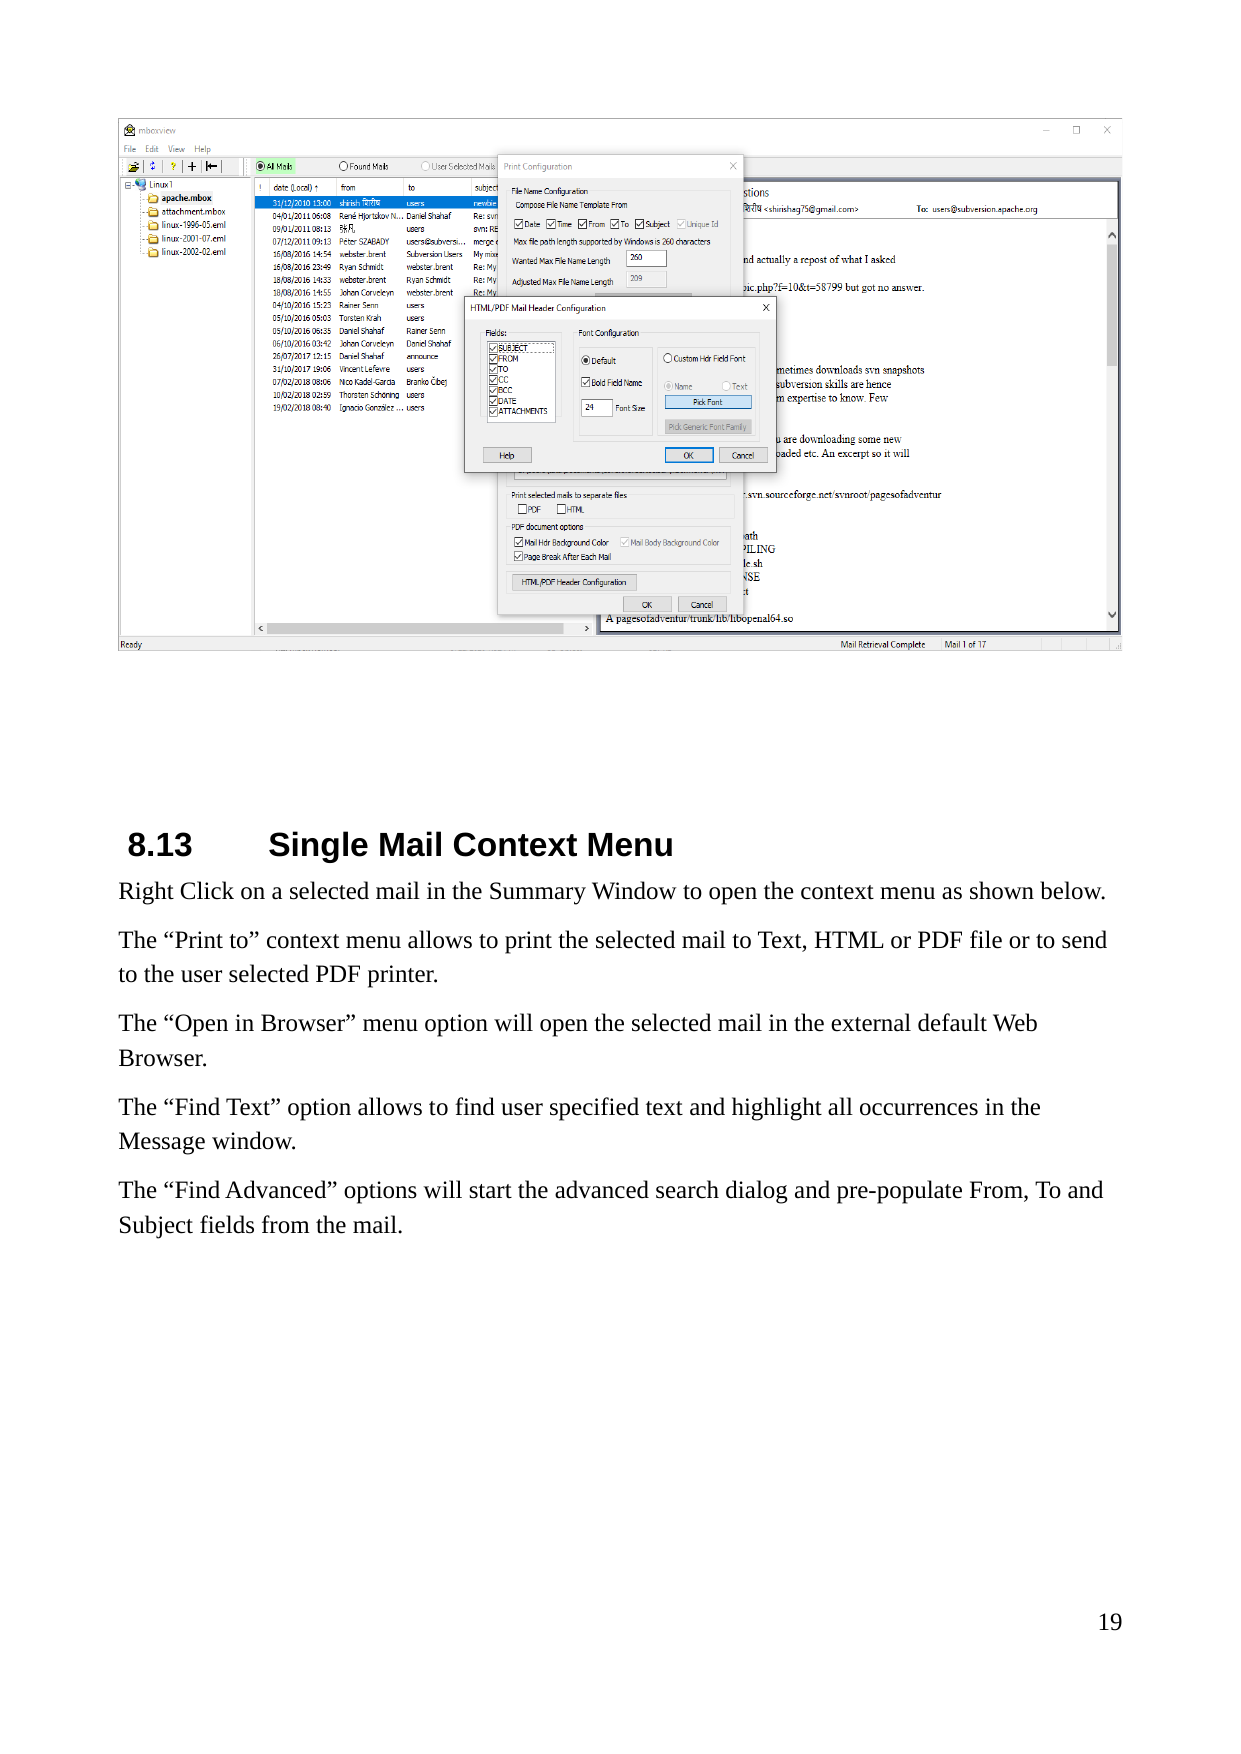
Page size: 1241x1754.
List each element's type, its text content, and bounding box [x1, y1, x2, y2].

text The “Find Advanced” options will start the advanced search dialog and pre-populate From, To and Subject fields from the mail. [118, 1176, 1122, 1239]
picture [118, 118, 1123, 651]
text The “Find Text” option allows to find user specified text and highlight all occurrences in the Message window. [118, 1092, 1122, 1155]
text The “Print to” context menu allows to print the selected mail to Text, HTML or PDF file or to send to the user selected PDF printer. [118, 925, 1122, 988]
subtitle Single Mail Context Menu [118, 825, 1122, 863]
text Right Click on a selected mail in the Summary Window to open the context menu as shown below. [118, 876, 1122, 904]
text The “Open in Browser” menu option will open the selected mail in the external default Web Browser. [118, 1008, 1122, 1072]
